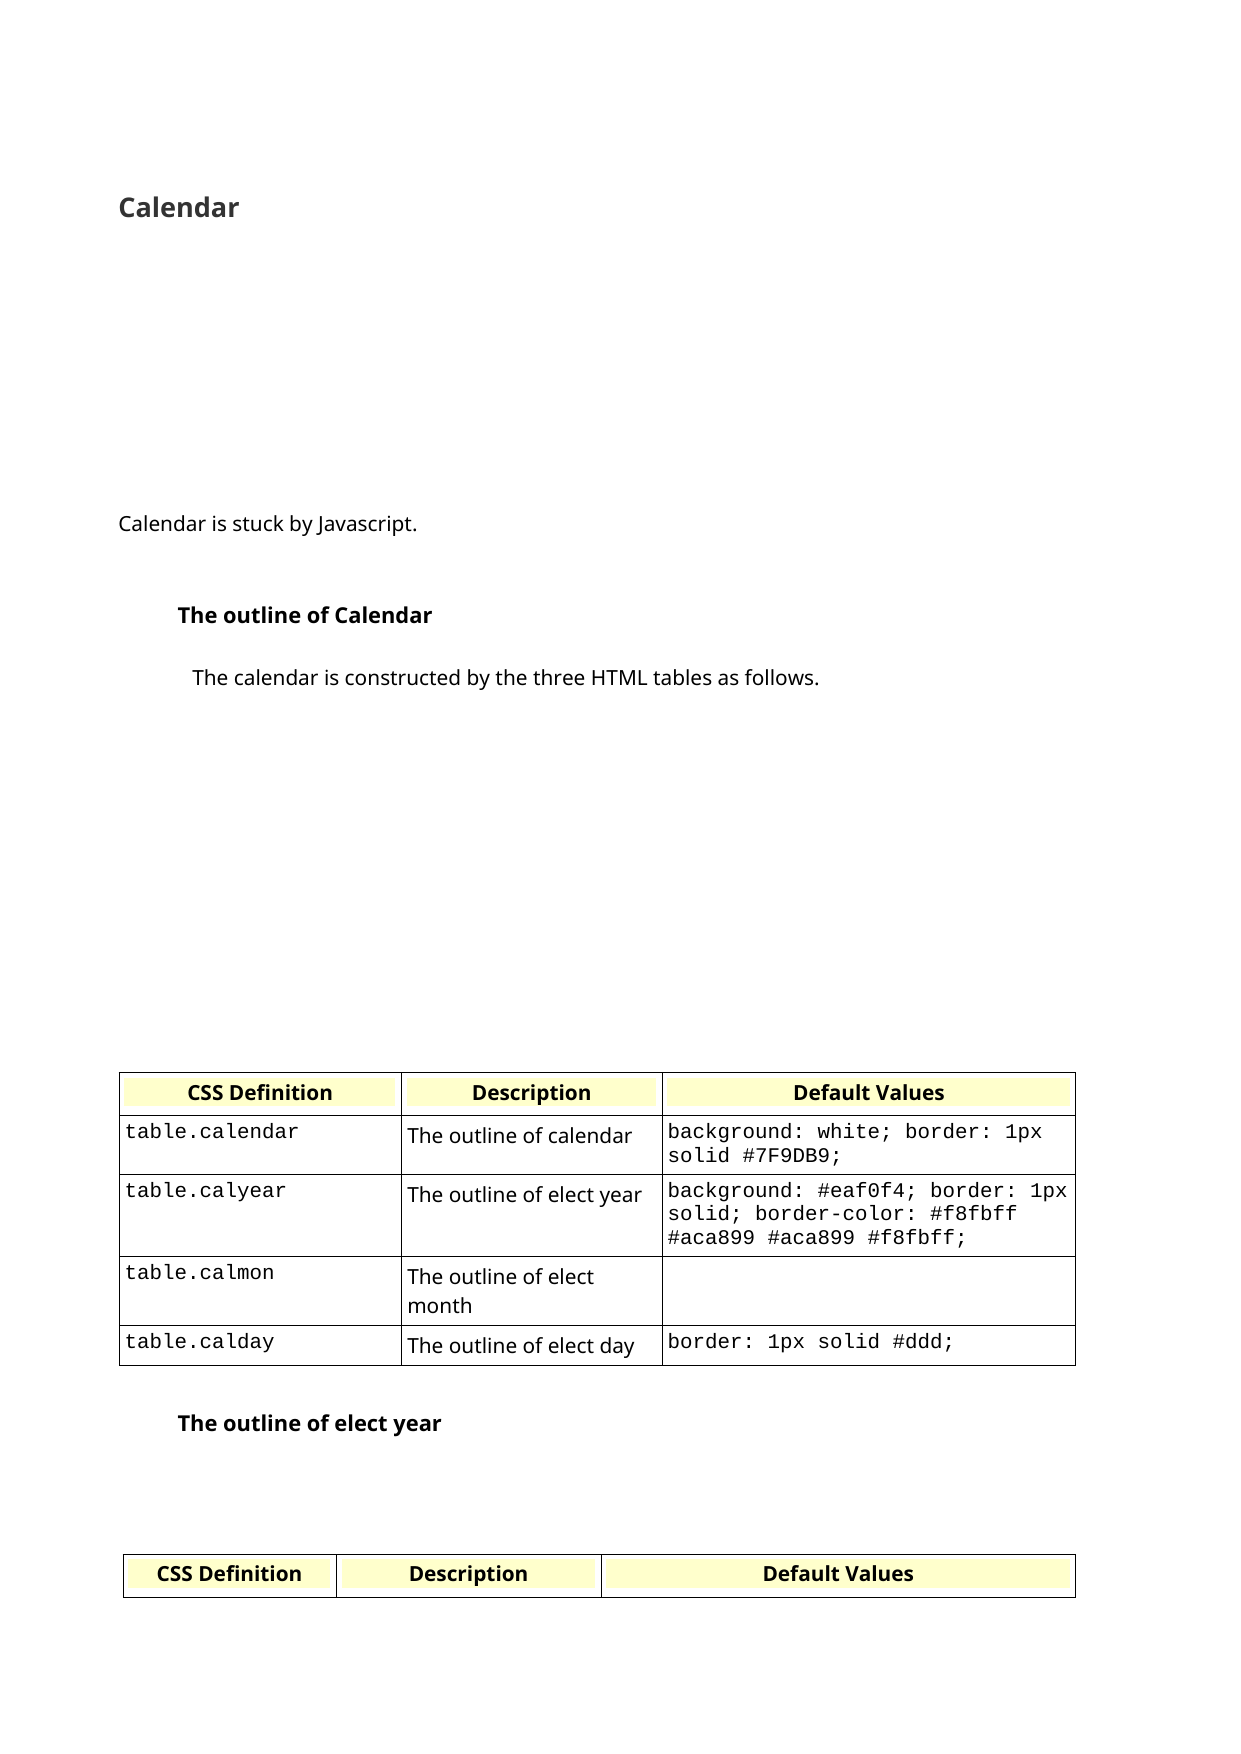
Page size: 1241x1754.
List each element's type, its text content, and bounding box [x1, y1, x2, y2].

table_cell The outline of elect day [402, 1326, 662, 1365]
subtitle The outline of elect year [177, 1407, 1122, 1437]
table_header Default Values [663, 1073, 1075, 1115]
subtitle Calendar [118, 189, 1122, 226]
table_cell table.calday [120, 1326, 401, 1365]
text Calendar is stuck by Javascript. [118, 270, 1122, 537]
table_cell The outline of elect year [402, 1175, 662, 1256]
text The calendar is constructed by the three HTML tables as follows. [118, 663, 1122, 692]
table_header Default Values [602, 1555, 1075, 1597]
table_cell background: #eaf0f4; border: 1px solid; border-color: #f8fbff #aca899 #aca899 #f8fbff; [663, 1175, 1075, 1256]
table_cell table.calyear [120, 1175, 401, 1256]
table_cell border: 1px solid #ddd; [663, 1326, 1075, 1365]
table_header CSS Definition [120, 1073, 401, 1115]
subtitle The outline of Calendar [177, 600, 1122, 630]
table_header CSS Definition [124, 1555, 336, 1597]
table_header Description [402, 1073, 662, 1115]
table_cell table.calendar [120, 1116, 401, 1174]
table_cell The outline of calendar [402, 1116, 662, 1174]
table_cell table.calmon [120, 1257, 401, 1325]
table_cell The outline of elect month [402, 1257, 662, 1325]
table_cell background: white; border: 1px solid #7F9DB9; [663, 1116, 1075, 1174]
table_header Description [337, 1555, 601, 1597]
table_cell [663, 1257, 1075, 1325]
